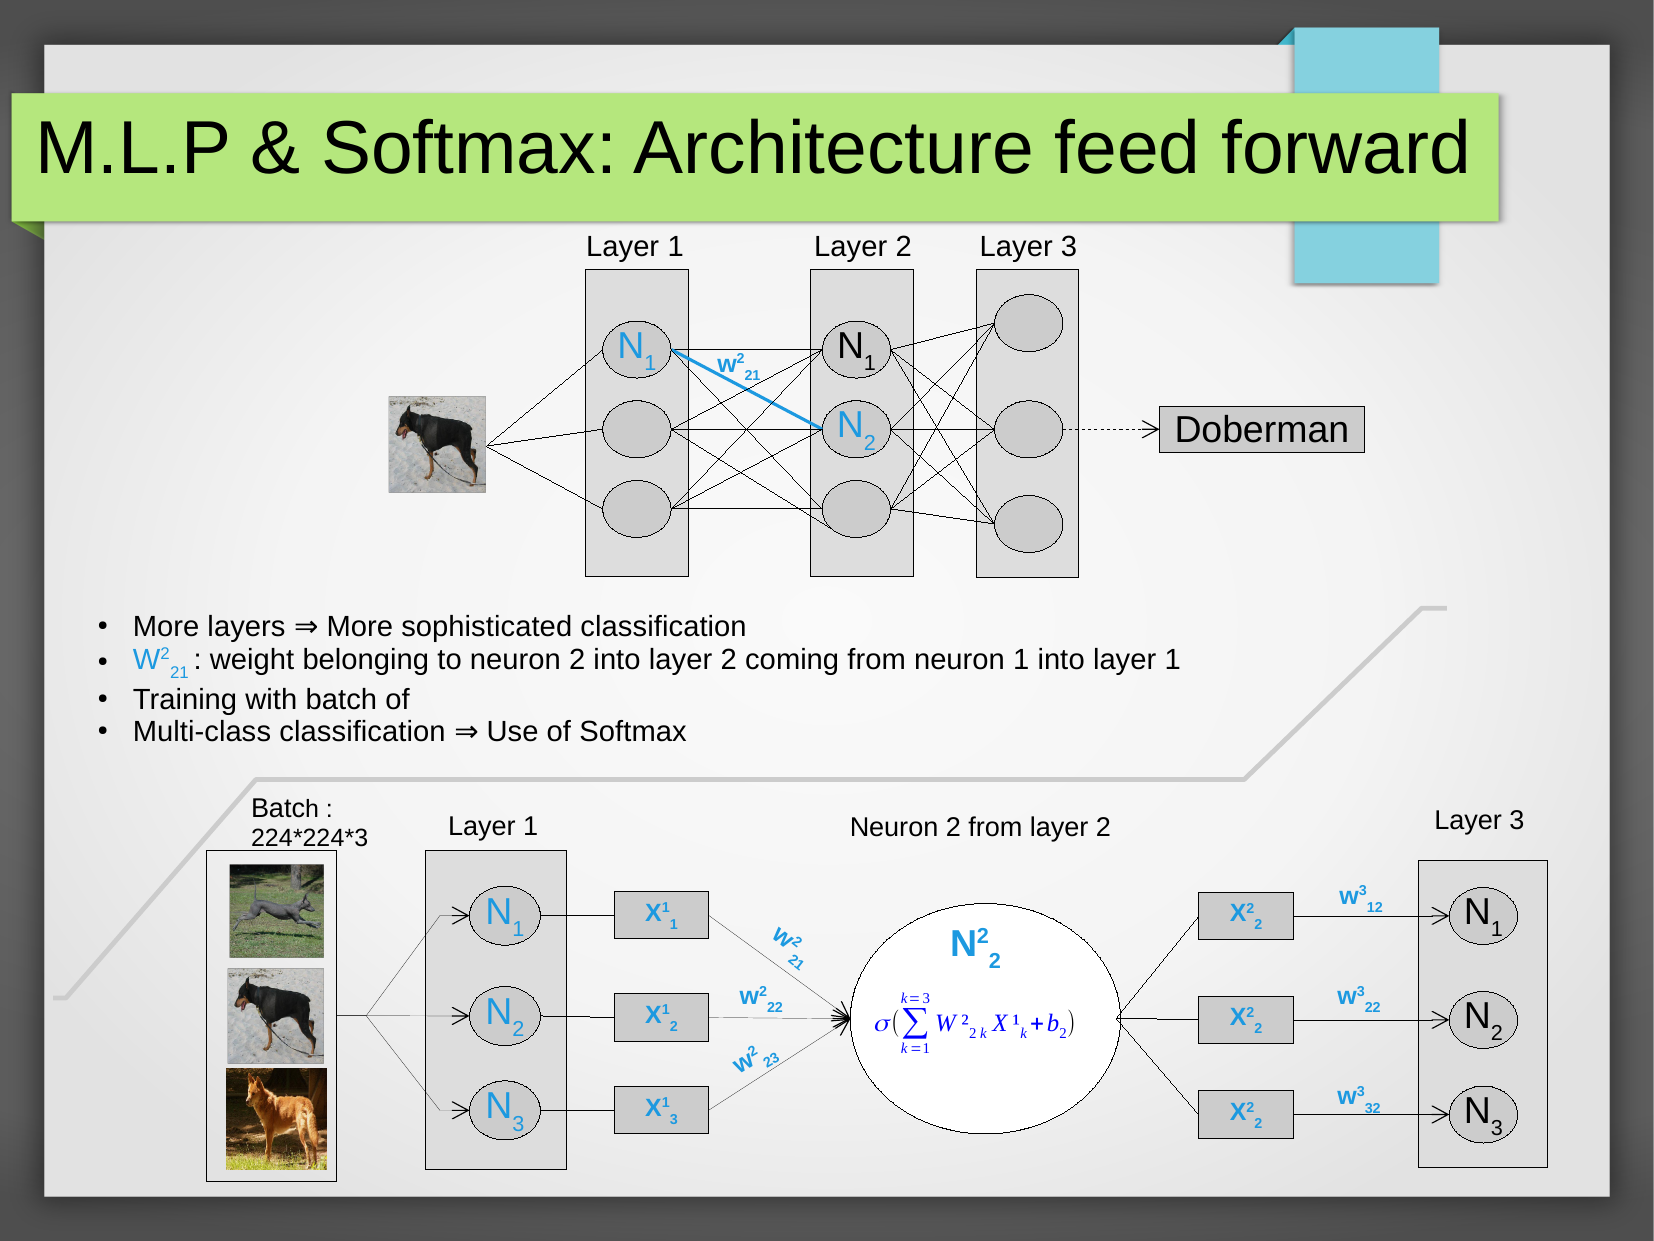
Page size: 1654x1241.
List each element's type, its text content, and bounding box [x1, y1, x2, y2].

text_box X22 [1198, 1090, 1294, 1139]
picture [0, 0, 1654, 1241]
text_box Layer 1 [571, 212, 703, 280]
text_box Layer 1 [425, 791, 562, 862]
text_box w222 [696, 974, 827, 1024]
text_box N2 [469, 986, 541, 1046]
text_box X11 [614, 891, 709, 939]
text_box [425, 916, 567, 1110]
text_box N2 [822, 400, 891, 458]
text_box w221 [702, 332, 805, 401]
text_box w312 [1299, 862, 1419, 923]
text_box More layers ⇒ More sophisticated classification W221 : weight belonging to neuron 2 into layer 2 coming from neuron 1 into layer 1 Training with batch of Multi-class classification ⇒ Use of Softmax [82, 614, 1300, 745]
text_box N1 [602, 321, 672, 379]
text_box Layer 2 [799, 218, 931, 276]
text_box [810, 276, 914, 429]
text_box w322 [1299, 962, 1419, 1024]
text_box [850, 903, 1121, 1134]
chart [866, 989, 1083, 1058]
text_box N2 [1449, 991, 1518, 1049]
text_box N22 [935, 914, 1016, 981]
text_box [1418, 860, 1548, 1168]
text_box Layer 3 [964, 218, 1096, 276]
text_box [425, 1093, 567, 1170]
text_box Batch : 224*224*3 [236, 779, 408, 866]
text_box [810, 430, 914, 577]
text_box Neuron 2 from layer 2 [809, 791, 1152, 863]
text_box w223 [675, 993, 830, 1116]
text_box Layer 3 [1419, 791, 1551, 849]
text_box N1 [1449, 887, 1518, 945]
text_box N3 [1449, 1086, 1518, 1144]
text_box X22 [1198, 892, 1294, 940]
text_box w221 [711, 861, 878, 1013]
text_box N1 [469, 886, 541, 946]
text_box X13 [614, 1086, 709, 1134]
text_box [585, 280, 689, 577]
text_box X12 [614, 993, 709, 1042]
text_box Doberman [1159, 406, 1365, 453]
text_box [976, 276, 1079, 578]
text_box w332 [1299, 1062, 1419, 1124]
text_box X22 [1198, 996, 1294, 1044]
text_box [425, 850, 567, 934]
text_box N3 [469, 1080, 541, 1140]
text_box [678, 350, 689, 356]
title M.L.P & Softmax: Architecture feed forward [35, 94, 1501, 201]
text_box N1 [822, 321, 891, 379]
